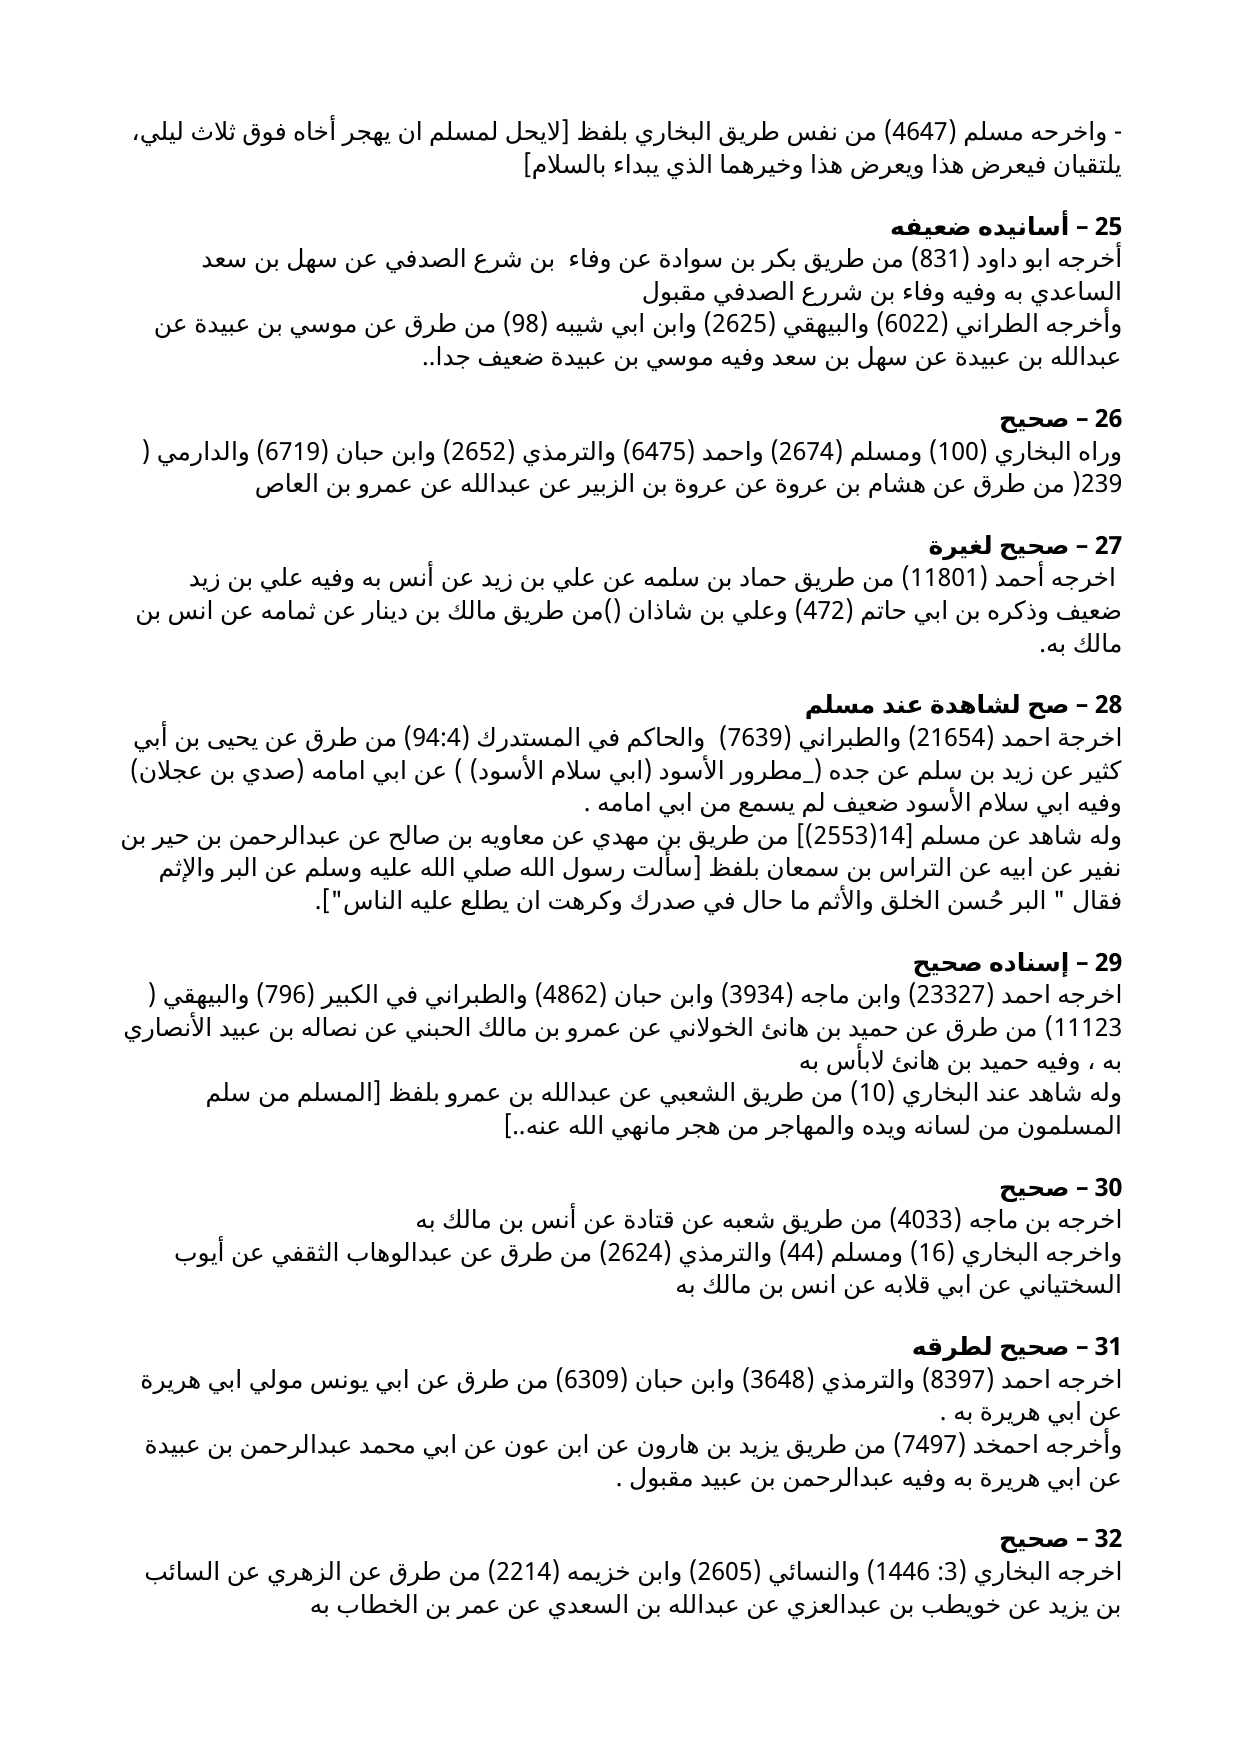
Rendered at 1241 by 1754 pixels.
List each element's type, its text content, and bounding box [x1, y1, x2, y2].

text 25 – أسانيده ضعيفه [118, 212, 1122, 245]
text 32 – صحيح [118, 1525, 1122, 1558]
text وأخرجه احمخد (7497) من طريق يزيد بن هارون عن ابن عون عن ابي محمد عبدالرحمن بن عبيدة عن ابي هريرة به وفيه عبدالرحمن بن عبيد مقبول . [118, 1431, 1122, 1496]
text وله شاهد عن مسلم [14(2553)] من طريق بن مهدي عن معاويه بن صالح عن عبدالرحمن بن حير بن نفير عن ابيه عن التراس بن سمعان بلفظ [سألت رسول الله صلي الله عليه وسلم عن البر والإثم فقال " البر حُسن الخلق والأثم ما حال في صدرك وكرهت ان يطلع عليه الناس"]. [118, 822, 1122, 920]
text 26 – صحيح [118, 405, 1122, 437]
text 27 – صحيح لغيرة [118, 532, 1122, 564]
text 29 – إسناده صحيح [118, 949, 1122, 981]
text اخرجه أحمد (11801) من طريق حماد بن سلمه عن علي بن زيد عن أنس به وفيه علي بن زيد ضعيف وذكره بن ابي حاتم (472) وعلي بن شاذان ()من طريق مالك بن دينار عن ثمامه عن انس بن مالك به. [118, 564, 1122, 662]
text وأخرجه الطراني (6022) والبيهقي (2625) وابن ابي شيبه (98) من طرق عن موسي بن عبيدة عن عبدالله بن عبيدة عن سهل بن سعد وفيه موسي بن عبيدة ضعيف جدا.. [118, 310, 1122, 376]
text اخرجه البخاري (3: 1446) والنسائي (2605) وابن خزيمه (2214) من طرق عن الزهري عن السائب بن يزيد عن خويطب بن عبدالعزي عن عبدالله بن السعدي عن عمر بن الخطاب به [118, 1558, 1122, 1623]
text وله شاهد عند البخاري (10) من طريق الشعبي عن عبدالله بن عمرو بلفظ [المسلم من سلم المسلمون من لسانه ويده والمهاجر من هجر مانهي الله عنه..] [118, 1079, 1122, 1144]
text 28 – صح لشاهدة عند مسلم [118, 691, 1122, 724]
text اخرجة احمد (21654) والطبراني (7639) والحاكم في المستدرك (94:4) من طرق عن يحيى بن أبي كثير عن زيد بن سلم عن جده (_مطرور الأسود (ابي سلام الأسود) ) عن ابي امامه (صدي بن عجلان) وفيه ابي سلام الأسود ضعيف لم يسمع من ابي امامه . [118, 724, 1122, 822]
text اخرجه بن ماجه (4033) من طريق شعبه عن قتادة عن أنس بن مالك به [118, 1206, 1122, 1239]
text 30 – صحيح [118, 1174, 1122, 1206]
text 31 – صحيح لطرقه [118, 1333, 1122, 1366]
text واخرجه البخاري (16) ومسلم (44) والترمذي (2624) من طرق عن عبدالوهاب الثقفي عن أيوب السختياني عن ابي قلابه عن انس بن مالك به [118, 1239, 1122, 1304]
text أخرجه ابو داود (831) من طريق بكر بن سوادة عن وفاء بن شرع الصدفي عن سهل بن سعد الساعدي به وفيه وفاء بن شررع الصدفي مقبول [118, 245, 1122, 310]
text اخرجه احمد (8397) والترمذي (3648) وابن حبان (6309) من طرق عن ابي يونس مولي ابي هريرة عن ابي هريرة به . [118, 1366, 1122, 1431]
text وراه البخاري (100) ومسلم (2674) واحمد (6475) والترمذي (2652) وابن حبان (6719) والدارمي (239( من طرق عن هشام بن عروة عن عروة بن الزبير عن عبدالله عن عمرو بن العاص [118, 437, 1122, 503]
text - واخرحه مسلم (4647) من نفس طريق البخاري بلفظ [لايحل لمسلم ان يهجر أخاه فوق ثلاث ليلي، يلتقيان فيعرض هذا ويعرض هذا وخيرهما الذي يبداء بالسلام] [118, 118, 1122, 183]
text اخرجه احمد (23327) وابن ماجه (3934) وابن حبان (4862) والطبراني في الكبير (796) والبيهقي (11123) من طرق عن حميد بن هانئ الخولاني عن عمرو بن مالك الحبني عن نصاله بن عبيد الأنصاري به ، وفيه حميد بن هانئ لابأس به [118, 981, 1122, 1079]
